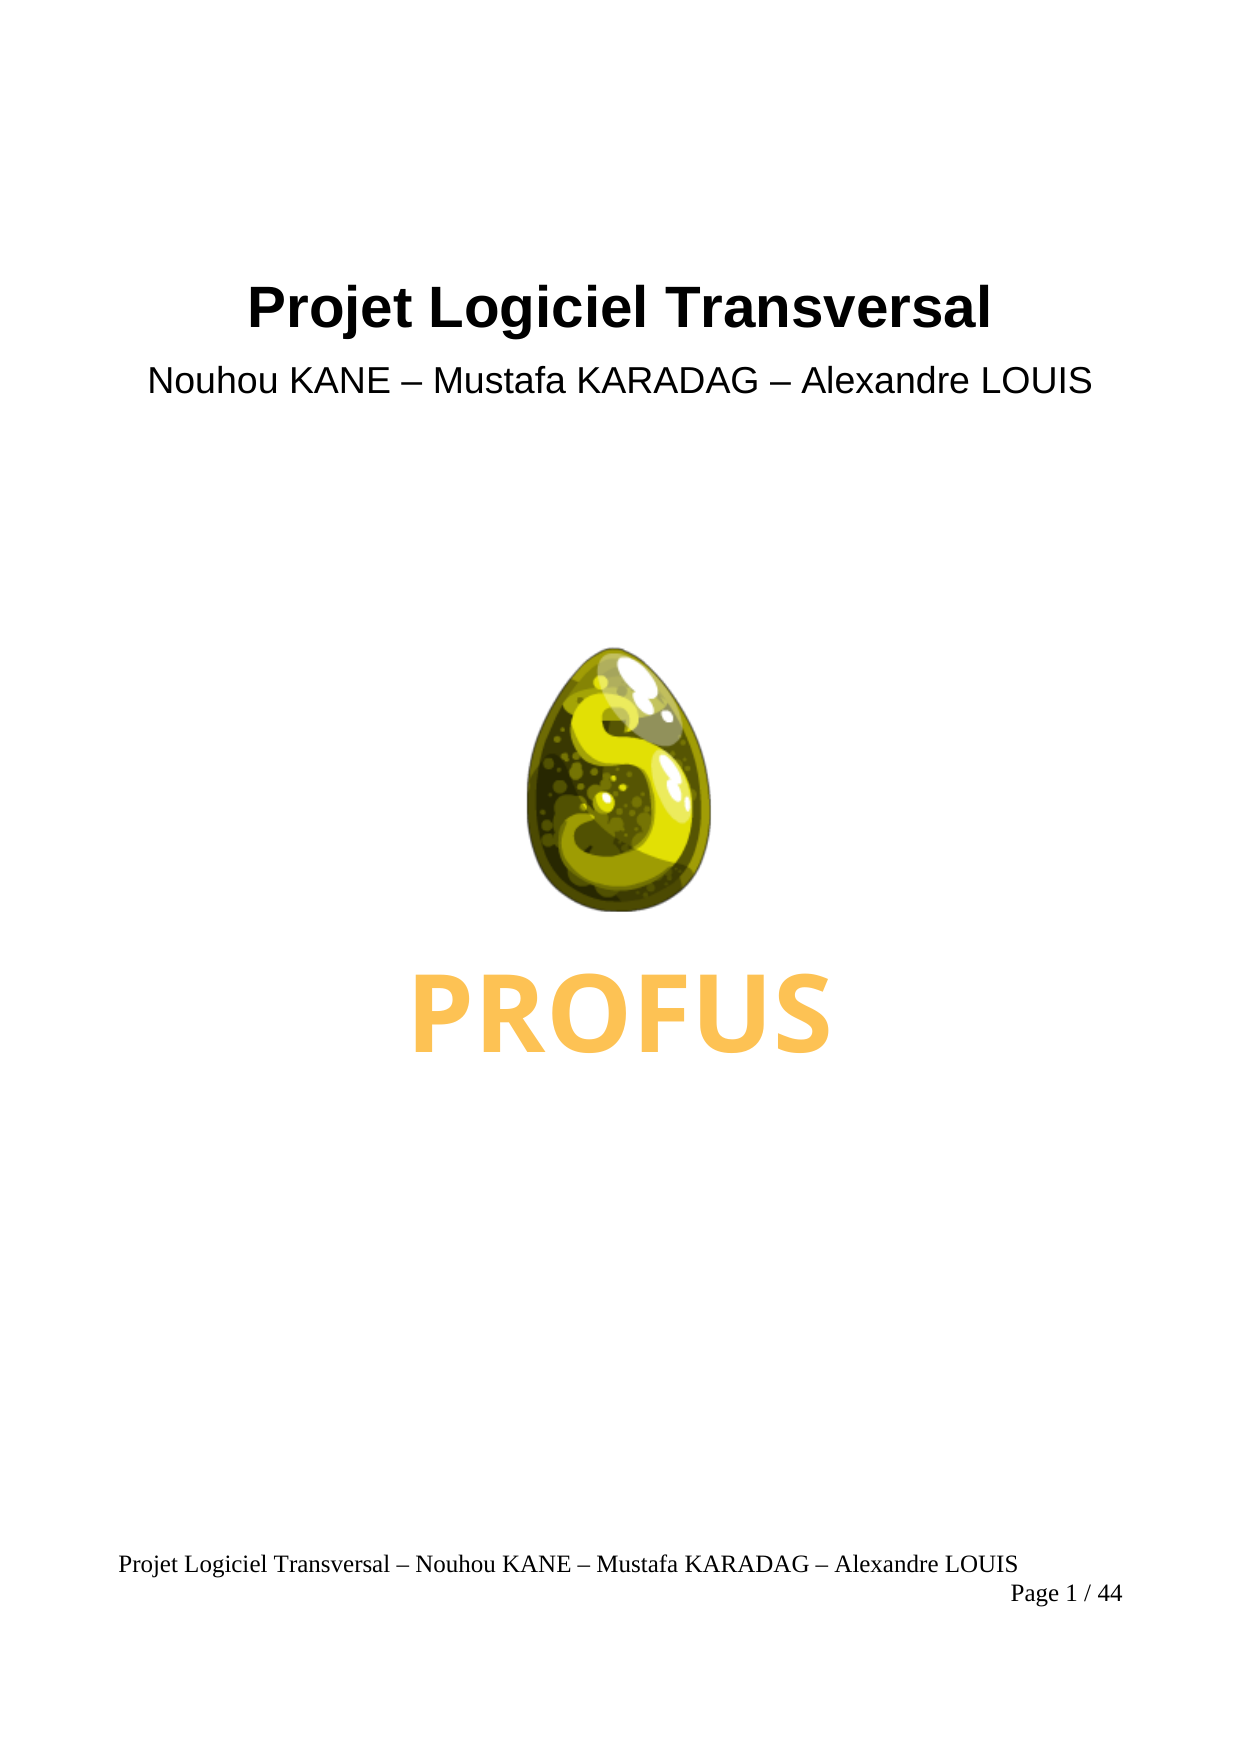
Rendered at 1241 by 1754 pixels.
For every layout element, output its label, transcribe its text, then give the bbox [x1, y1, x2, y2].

text Projet Logiciel Transversal [118, 272, 1122, 339]
text PROFUS [118, 937, 1122, 1084]
text Nouhou KANE – Mustafa KARADAG – Alexandre LOUIS [118, 358, 1122, 401]
